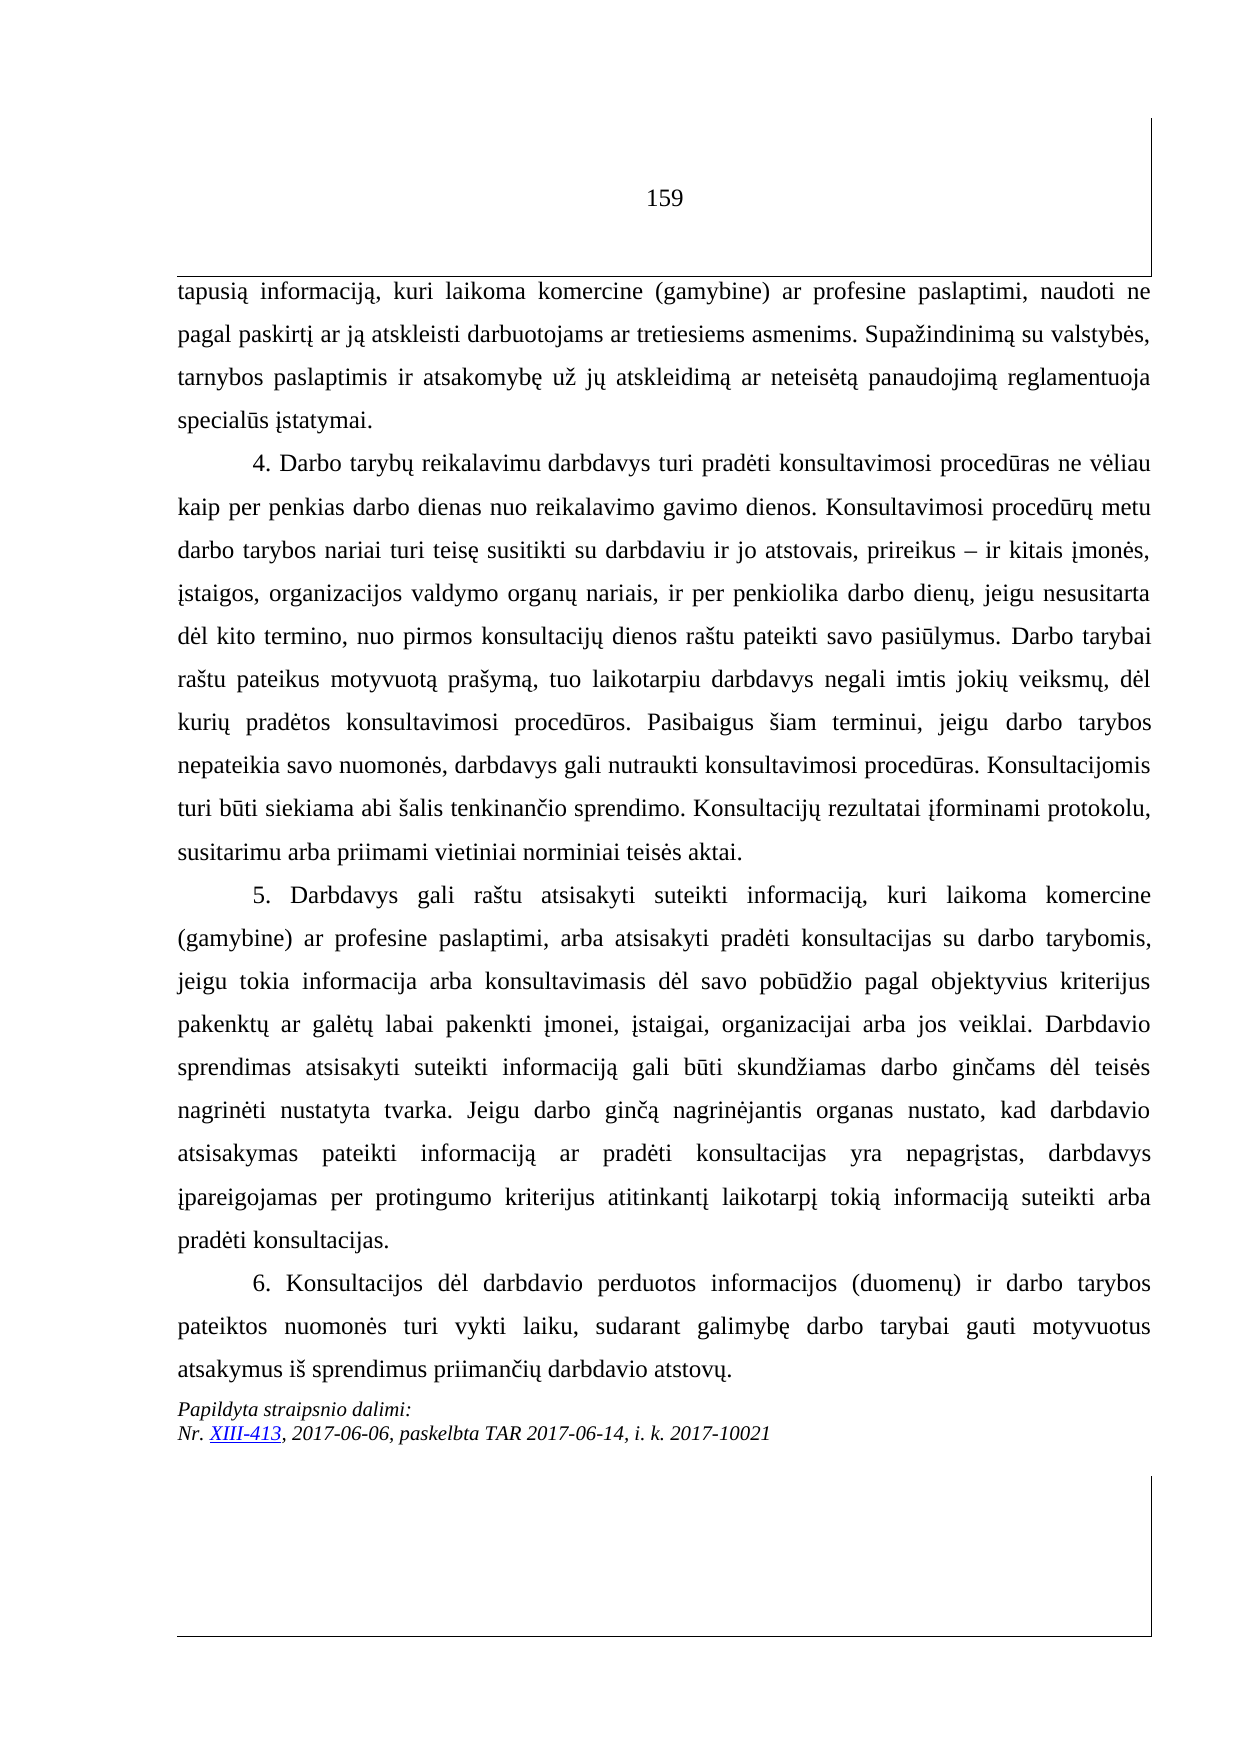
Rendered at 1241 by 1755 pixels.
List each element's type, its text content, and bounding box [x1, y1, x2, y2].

text Nr. XIII-413, 2017-06-06, paskelbta TAR 2017-06-14, i. k. 2017-10021 [177, 1421, 1152, 1445]
text 6. Konsultacijos dėl darbdavio perduotos informacijos (duomenų) ir darbo tarybos pateiktos nuomonės turi vykti laiku, sudarant galimybę darbo tarybai gauti motyvuotus atsakymus iš sprendimus priimančių darbdavio atstovų. [177, 1268, 1152, 1383]
text 4. Darbo tarybų reikalavimu darbdavys turi pradėti konsultavimosi procedūras ne vėliau kaip per penkias darbo dienas nuo reikalavimo gavimo dienos. Konsultavimosi procedūrų metu darbo tarybos nariai turi teisę susitikti su darbdaviu ir jo atstovais, prireikus – ir kitais įmonės, įstaigos, organizacijos valdymo organų nariais, ir per penkiolika darbo dienų, jeigu nesusitarta dėl kito termino, nuo pirmos konsultacijų dienos raštu pateikti savo pasiūlymus. Darbo tarybai raštu pateikus motyvuotą prašymą, tuo laikotarpiu darbdavys negali imtis jokių veiksmų, dėl kurių pradėtos konsultavimosi procedūros. Pasibaigus šiam terminui, jeigu darbo tarybos nepateikia savo nuomonės, darbdavys gali nutraukti konsultavimosi procedūras. Konsultacijomis turi būti siekiama abi šalis tenkinančio sprendimo. Konsultacijų rezultatai įforminami protokolu, susitarimu arba priimami vietiniai norminiai teisės aktai. [177, 448, 1152, 865]
text tapusią informaciją, kuri laikoma komercine (gamybine) ar profesine paslaptimi, naudoti ne pagal paskirtį ar ją atskleisti darbuotojams ar tretiesiems asmenims. Supažindinimą su valstybės, tarnybos paslaptimis ir atsakomybę už jų atskleidimą ar neteisėtą panaudojimą reglamentuoja specialūs įstatymai. [177, 276, 1152, 434]
text 5. Darbdavys gali raštu atsisakyti suteikti informaciją, kuri laikoma komercine (gamybine) ar profesine paslaptimi, arba atsisakyti pradėti konsultacijas su darbo tarybomis, jeigu tokia informacija arba konsultavimasis dėl savo pobūdžio pagal objektyvius kriterijus pakenktų ar galėtų labai pakenkti įmonei, įstaigai, organizacijai arba jos veiklai. Darbdavio sprendimas atsisakyti suteikti informaciją gali būti skundžiamas darbo ginčams dėl teisės nagrinėti nustatyta tvarka. Jeigu darbo ginčą nagrinėjantis organas nustato, kad darbdavio atsisakymas pateikti informaciją ar pradėti konsultacijas yra nepagrįstas, darbdavys įpareigojamas per protingumo kriterijus atitinkantį laikotarpį tokią informaciją suteikti arba pradėti konsultacijas. [177, 880, 1152, 1253]
text Papildyta straipsnio dalimi: [177, 1397, 1152, 1421]
